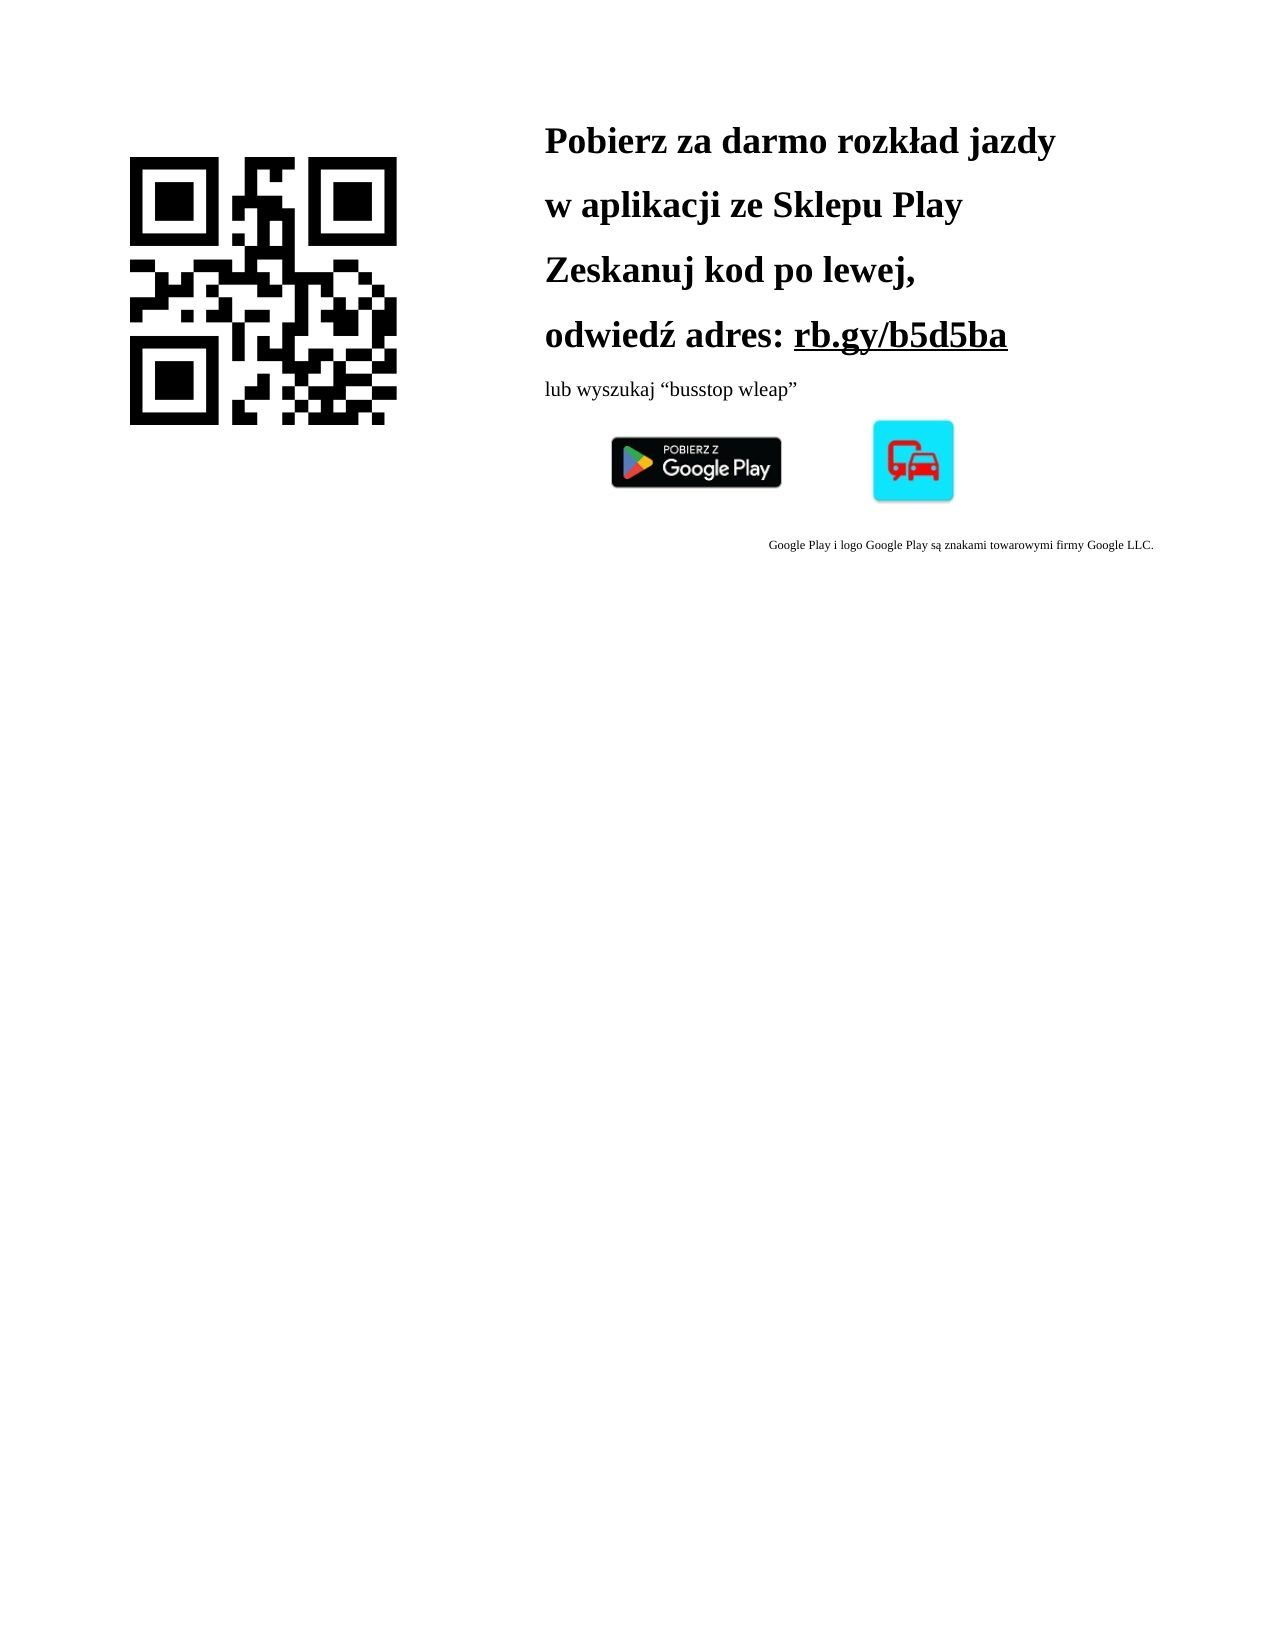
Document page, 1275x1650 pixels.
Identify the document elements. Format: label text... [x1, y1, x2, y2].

picture [863, 410, 964, 511]
text lub wyszukaj “busstop wleap” [397, 377, 1157, 401]
text Google Play i logo Google Play są znakami towarowymi firmy Google LLC. [118, 537, 1157, 552]
picture [130, 157, 397, 425]
text Pobierz za darmo rozkład jazdy [266, 118, 1157, 161]
text w aplikacji ze Sklepu Play [397, 183, 1157, 226]
text Zeskanuj kod po lewej, [397, 247, 1157, 291]
picture [611, 430, 782, 496]
text odwiedź adres: rb.gy/b5d5ba [397, 312, 1157, 355]
